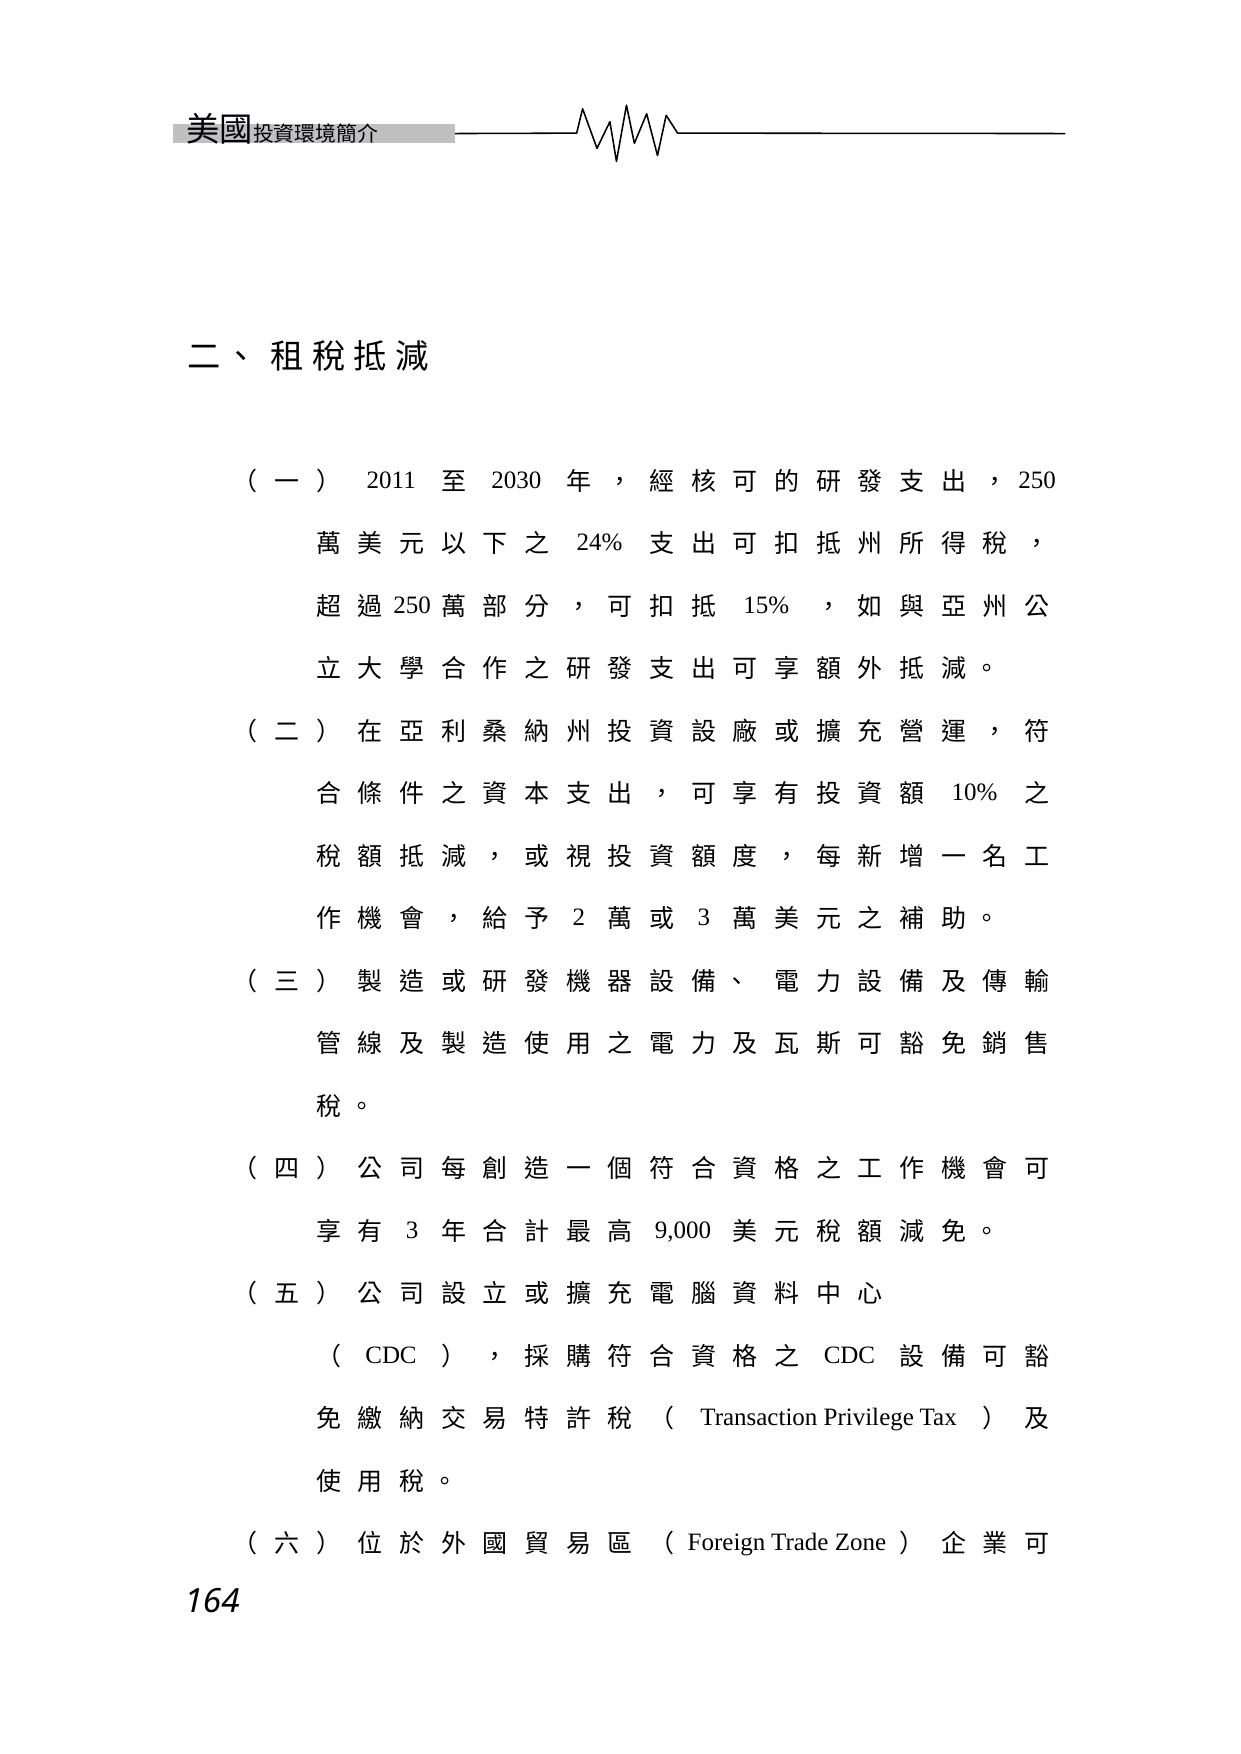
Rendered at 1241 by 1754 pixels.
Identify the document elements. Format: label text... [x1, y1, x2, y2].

text （三）製造或研發機器設備、電力設備及傳輸管線及製造使用之電力及瓦斯可豁免銷售稅。 [207, 938, 1058, 1125]
text （四）公司每創造一個符合資格之工作機會可享有3年合計最高9,000美元稅額減免。 [207, 1125, 1058, 1250]
text （五）公司設立或擴充電腦資料中心（CDC），採購符合資格之CDC設備可豁免繳納交易特許稅（Transaction Privilege Tax）及使用稅。 [207, 1250, 1058, 1500]
text （一）2011至2030年，經核可的研發支出，250萬美元以下之24%支出可扣抵州所得稅，超過250萬部分，可扣抵15%，如與亞州公立大學合作之研發支出可享額外抵減。 [207, 438, 1058, 688]
text （二）在亞利桑納州投資設廠或擴充營運，符合條件之資本支出，可享有投資額10%之稅額抵減，或視投資額度，每新增一名工作機會，給予2萬或3萬美元之補助。 [207, 688, 1058, 938]
text 二、租稅抵減 [183, 313, 1058, 375]
text （六）位於外國貿易區（Foreign Trade Zone）企業可 [207, 1500, 1058, 1563]
